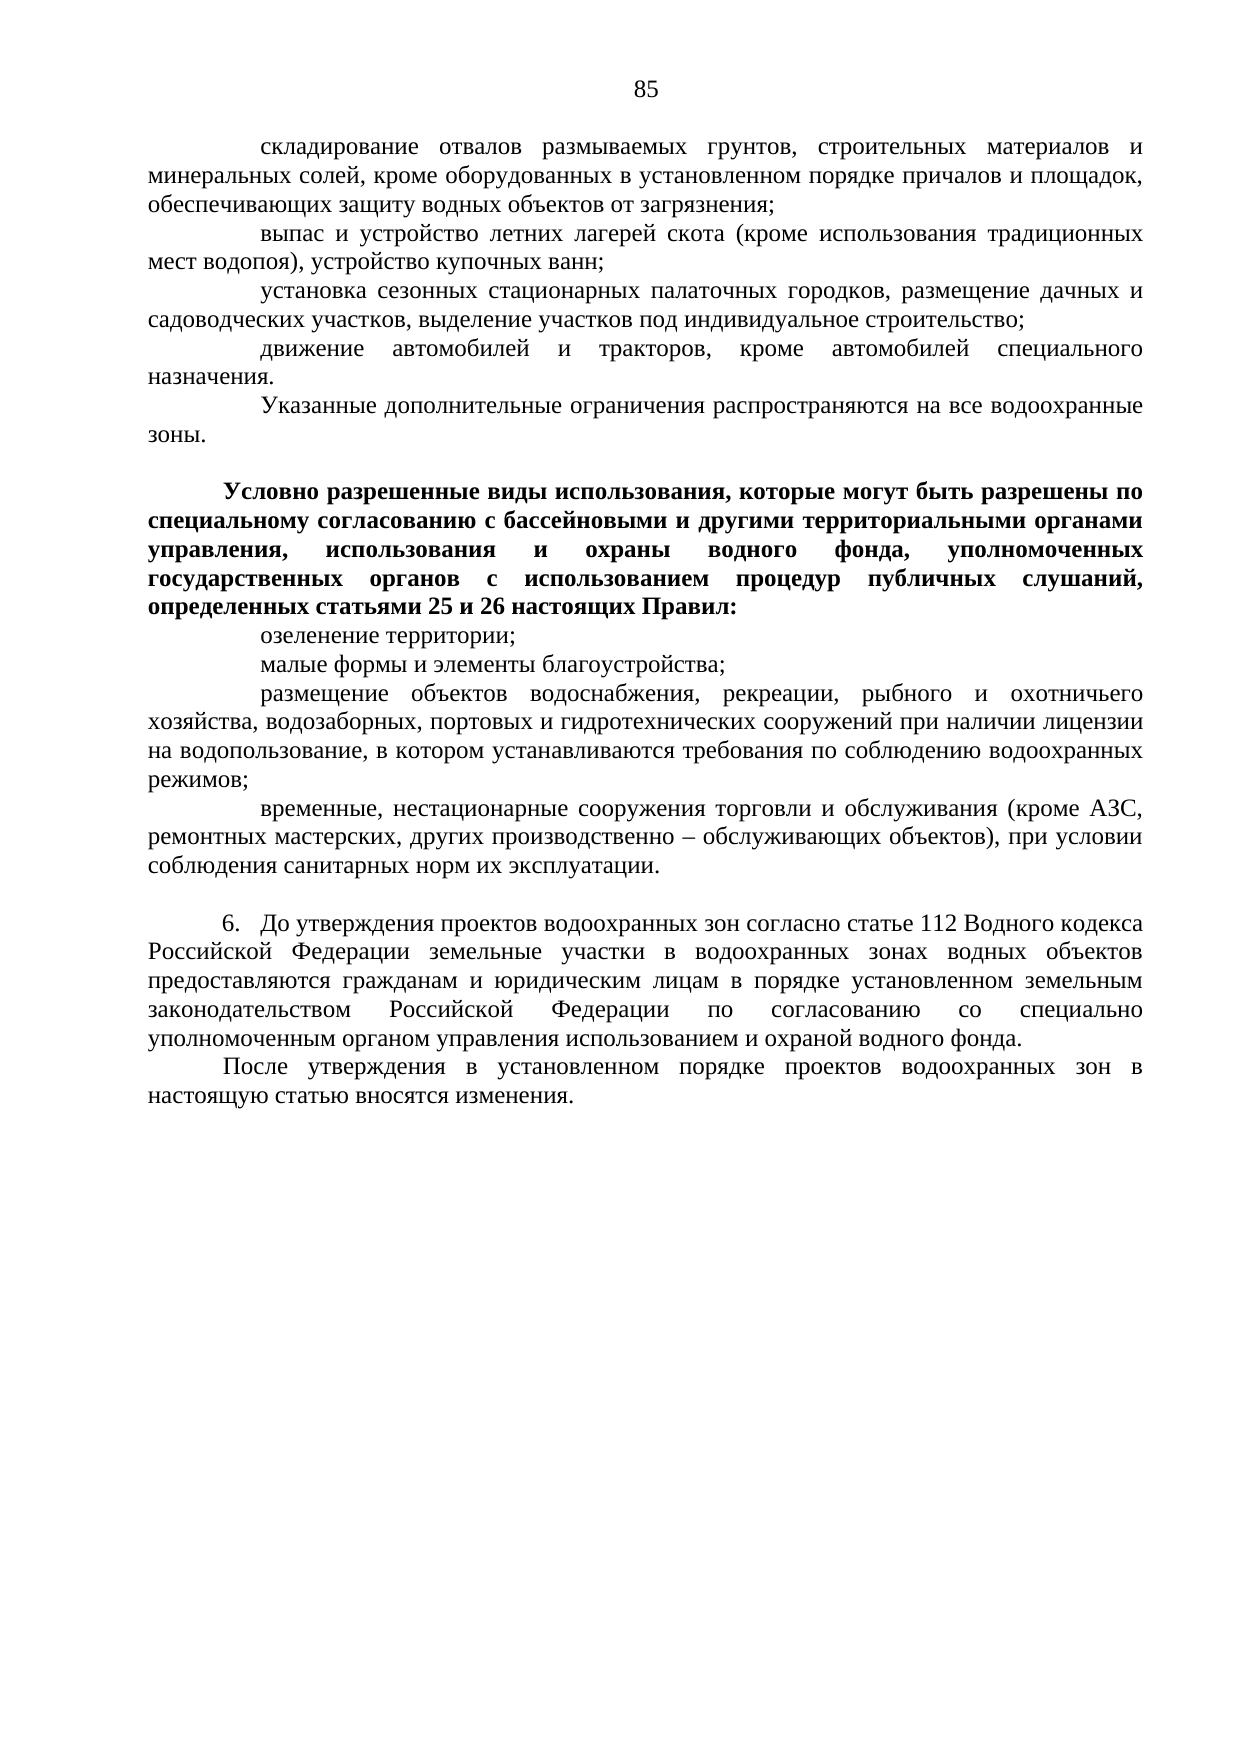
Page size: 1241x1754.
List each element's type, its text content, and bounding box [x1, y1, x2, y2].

list установка сезонных стационарных палаточных городков, размещение дачных и садоводческих участков, выделение участков под индивидуальное строительство; [148, 275, 1144, 333]
list Указанные дополнительные ограничения распространяются на все водоохранные зоны. [148, 390, 1144, 448]
list складирование отвалов размываемых грунтов, строительных материалов и минеральных солей, кроме оборудованных в установленном порядке причалов и площадок, обеспечивающих защиту водных объектов от загрязнения; [148, 131, 1144, 218]
list временные, нестационарные сооружения торговли и обслуживания (кроме АЗС, ремонтных мастерских, других производственно – обслуживающих объектов), при условии соблюдения санитарных норм их эксплуатации. [148, 793, 1144, 879]
list малые формы и элементы благоустройства; [148, 649, 1144, 678]
list размещение объектов водоснабжения, рекреации, рыбного и охотничьего хозяйства, водозаборных, портовых и гидротехнических сооружений при наличии лицензии на водопользование, в котором устанавливаются требования по соблюдению водоохранных режимов; [148, 678, 1144, 793]
list До утверждения проектов водоохранных зон согласно статье 112 Водного кодекса Российской Федерации земельные участки в водоохранных зонах водных объектов предоставляются гражданам и юридическим лицам в порядке установленном земельным законодательством Российской Федерации по согласованию со специально уполномоченным органом управления использованием и охраной водного фонда. [148, 908, 1144, 1051]
list озеленение территории; [148, 620, 1144, 649]
list выпас и устройство летних лагерей скота (кроме использования традиционных мест водопоя), устройство купочных ванн; [148, 218, 1144, 275]
text Условно разрешенные виды использования, которые могут быть разрешены по специальному согласованию с бассейновыми и другими территориальными органами управления, использования и охраны водного фонда, уполномоченных государственных органов с использованием процедур публичных слушаний, определенных статьями 25 и 26 настоящих Правил: [148, 476, 1144, 620]
text После утверждения в установленном порядке проектов водоохранных зон в настоящую статью вносятся изменения. [148, 1051, 1144, 1109]
list движение автомобилей и тракторов, кроме автомобилей специального назначения. [148, 333, 1144, 390]
